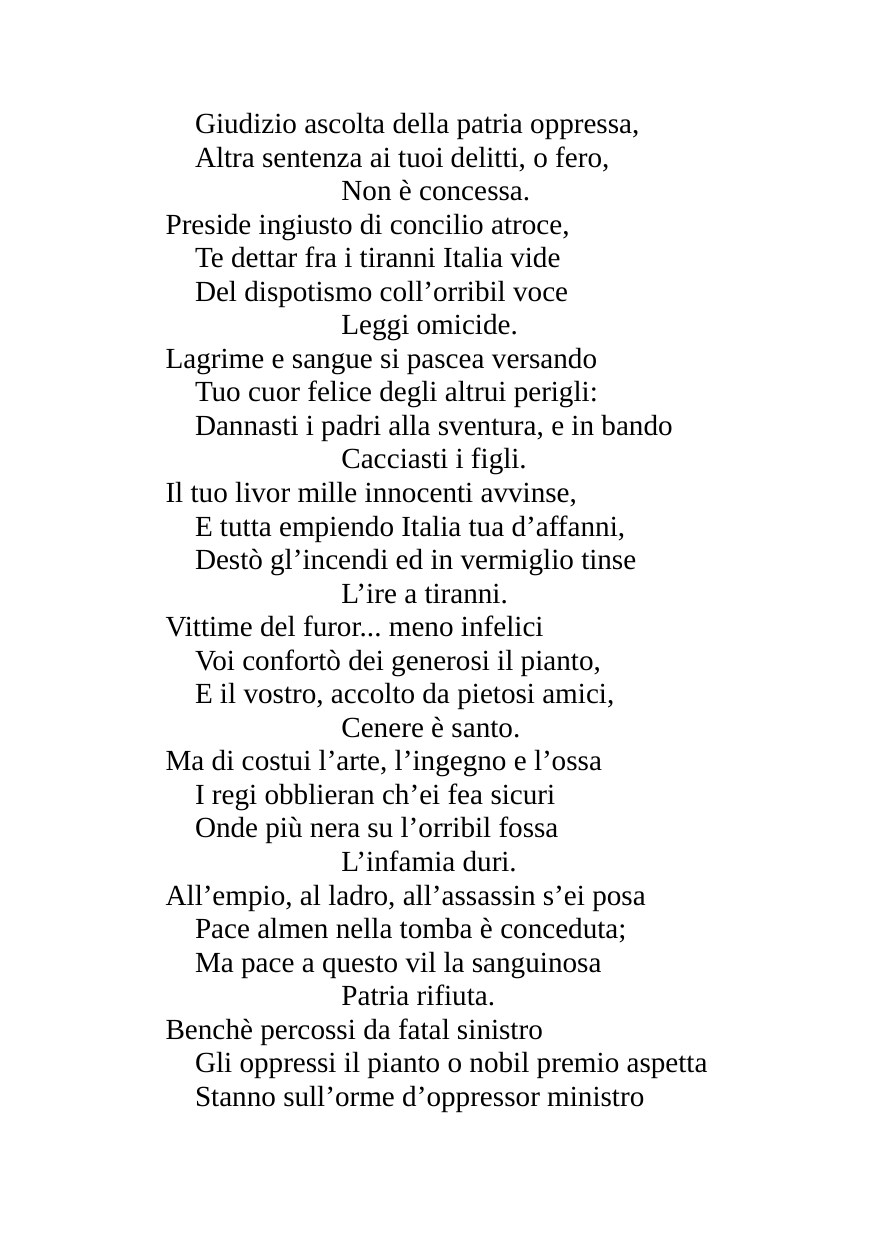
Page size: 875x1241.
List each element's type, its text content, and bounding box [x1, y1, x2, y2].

text Giudizio ascolta della patria oppressa, Altra sentenza ai tuoi delitti, o fero, Non è concessa. [165, 106, 768, 207]
text Vittime del furor... meno infelici Voi confortò dei generosi il pianto, E il vostro, accolto da pietosi amici, Cenere è santo. [165, 609, 768, 743]
text Ma di costui l’arte, l’ingegno e l’ossa I regi obblieran ch’ei fea sicuri Onde più nera su l’orribil fossa L’infamia duri. [165, 743, 768, 878]
text Il tuo livor mille innocenti avvinse, E tutta empiendo Italia tua d’affanni, Destò gl’incendi ed in vermiglio tinse L’ire a tiranni. [165, 475, 768, 609]
text Benchè percossi da fatal sinistro Gli oppressi il pianto o nobil premio aspetta Stanno sull’orme d’oppressor ministro [165, 1012, 768, 1112]
text All’empio, al ladro, all’assassin s’ei posa Pace almen nella tomba è conceduta; Ma pace a questo vil la sanguinosa Patria rifiuta. [165, 878, 768, 1012]
text Preside ingiusto di concilio atroce, Te dettar fra i tiranni Italia vide Del dispotismo coll’orribil voce Leggi omicide. [165, 207, 768, 341]
text Lagrime e sangue si pascea versando Tuo cuor felice degli altrui perigli: Dannasti i padri alla sventura, e in bando Cacciasti i figli. [165, 341, 768, 475]
